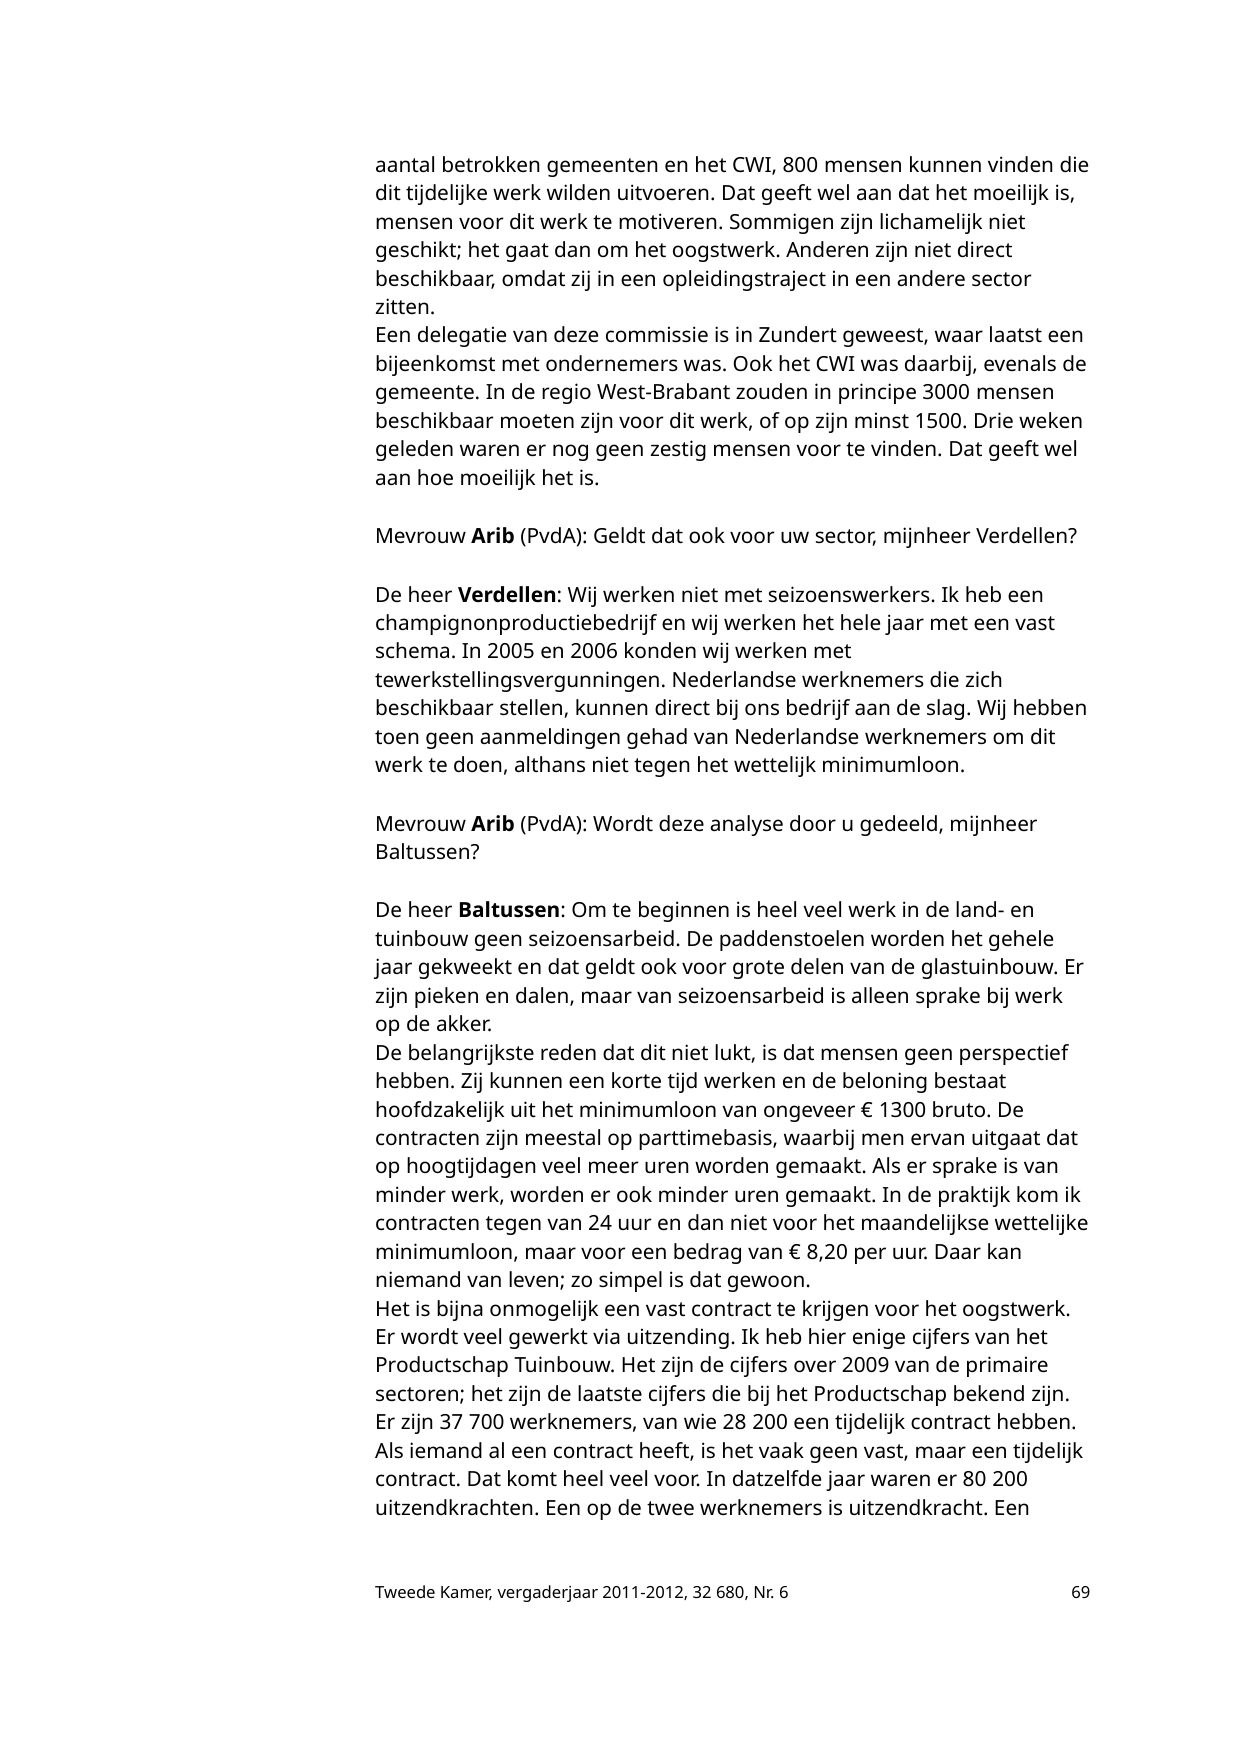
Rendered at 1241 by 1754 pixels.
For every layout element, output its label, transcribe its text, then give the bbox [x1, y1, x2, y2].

text Mevrouw Arib (PvdA): Geldt dat ook voor uw sector, mijnheer Verdellen? [375, 521, 1090, 550]
text De heer Baltussen: Om te beginnen is heel veel werk in de land- en tuinbouw geen seizoensarbeid. De paddenstoelen worden het gehele jaar gekweekt en dat geldt ook voor grote delen van de glastuinbouw. Er zijn pieken en dalen, maar van seizoensarbeid is alleen sprake bij werk op de akker. [375, 896, 1090, 1038]
text De heer Verdellen: Wij werken niet met seizoenswerkers. Ik heb een champignonproductiebedrijf en wij werken het hele jaar met een vast schema. In 2005 en 2006 konden wij werken met tewerkstellingsvergunningen. Nederlandse werknemers die zich beschikbaar stellen, kunnen direct bij ons bedrijf aan de slag. Wij hebben toen geen aanmeldingen gehad van Nederlandse werknemers om dit werk te doen, althans niet tegen het wettelijk minimumloon. [375, 580, 1090, 779]
text De belangrijkste reden dat dit niet lukt, is dat mensen geen perspectief hebben. Zij kunnen een korte tijd werken en de beloning bestaat hoofdzakelijk uit het minimumloon van ongeveer € 1300 bruto. De contracten zijn meestal op parttimebasis, waarbij men ervan uitgaat dat op hoogtijdagen veel meer uren worden gemaakt. Als er sprake is van minder werk, worden er ook minder uren gemaakt. In de praktijk kom ik contracten tegen van 24 uur en dan niet voor het maandelijkse wettelijke minimumloon, maar voor een bedrag van € 8,20 per uur. Daar kan niemand van leven; zo simpel is dat gewoon. [375, 1038, 1090, 1294]
text Een delegatie van deze commissie is in Zundert geweest, waar laatst een bijeenkomst met ondernemers was. Ook het CWI was daarbij, evenals de gemeente. In de regio West-Brabant zouden in principe 3000 mensen beschikbaar moeten zijn voor dit werk, of op zijn minst 1500. Drie weken geleden waren er nog geen zestig mensen voor te vinden. Dat geeft wel aan hoe moeilijk het is. [375, 321, 1090, 491]
text Het is bijna onmogelijk een vast contract te krijgen voor het oogstwerk. Er wordt veel gewerkt via uitzending. Ik heb hier enige cijfers van het Productschap Tuinbouw. Het zijn de cijfers over 2009 van de primaire sectoren; het zijn de laatste cijfers die bij het Productschap bekend zijn. Er zijn 37 700 werknemers, van wie 28 200 een tijdelijk contract hebben. Als iemand al een contract heeft, is het vaak geen vast, maar een tijdelijk contract. Dat komt heel veel voor. In datzelfde jaar waren er 80 200 uitzendkrachten. Een op de twee werknemers is uitzendkracht. Een [375, 1294, 1090, 1521]
text aantal betrokken gemeenten en het CWI, 800 mensen kunnen vinden die dit tijdelijke werk wilden uitvoeren. Dat geeft wel aan dat het moeilijk is, mensen voor dit werk te motiveren. Sommigen zijn lichamelijk niet geschikt; het gaat dan om het oogstwerk. Anderen zijn niet direct beschikbaar, omdat zij in een opleidingstraject in een andere sector zitten. [375, 150, 1090, 321]
text Mevrouw Arib (PvdA): Wordt deze analyse door u gedeeld, mijnheer Baltussen? [375, 809, 1090, 866]
